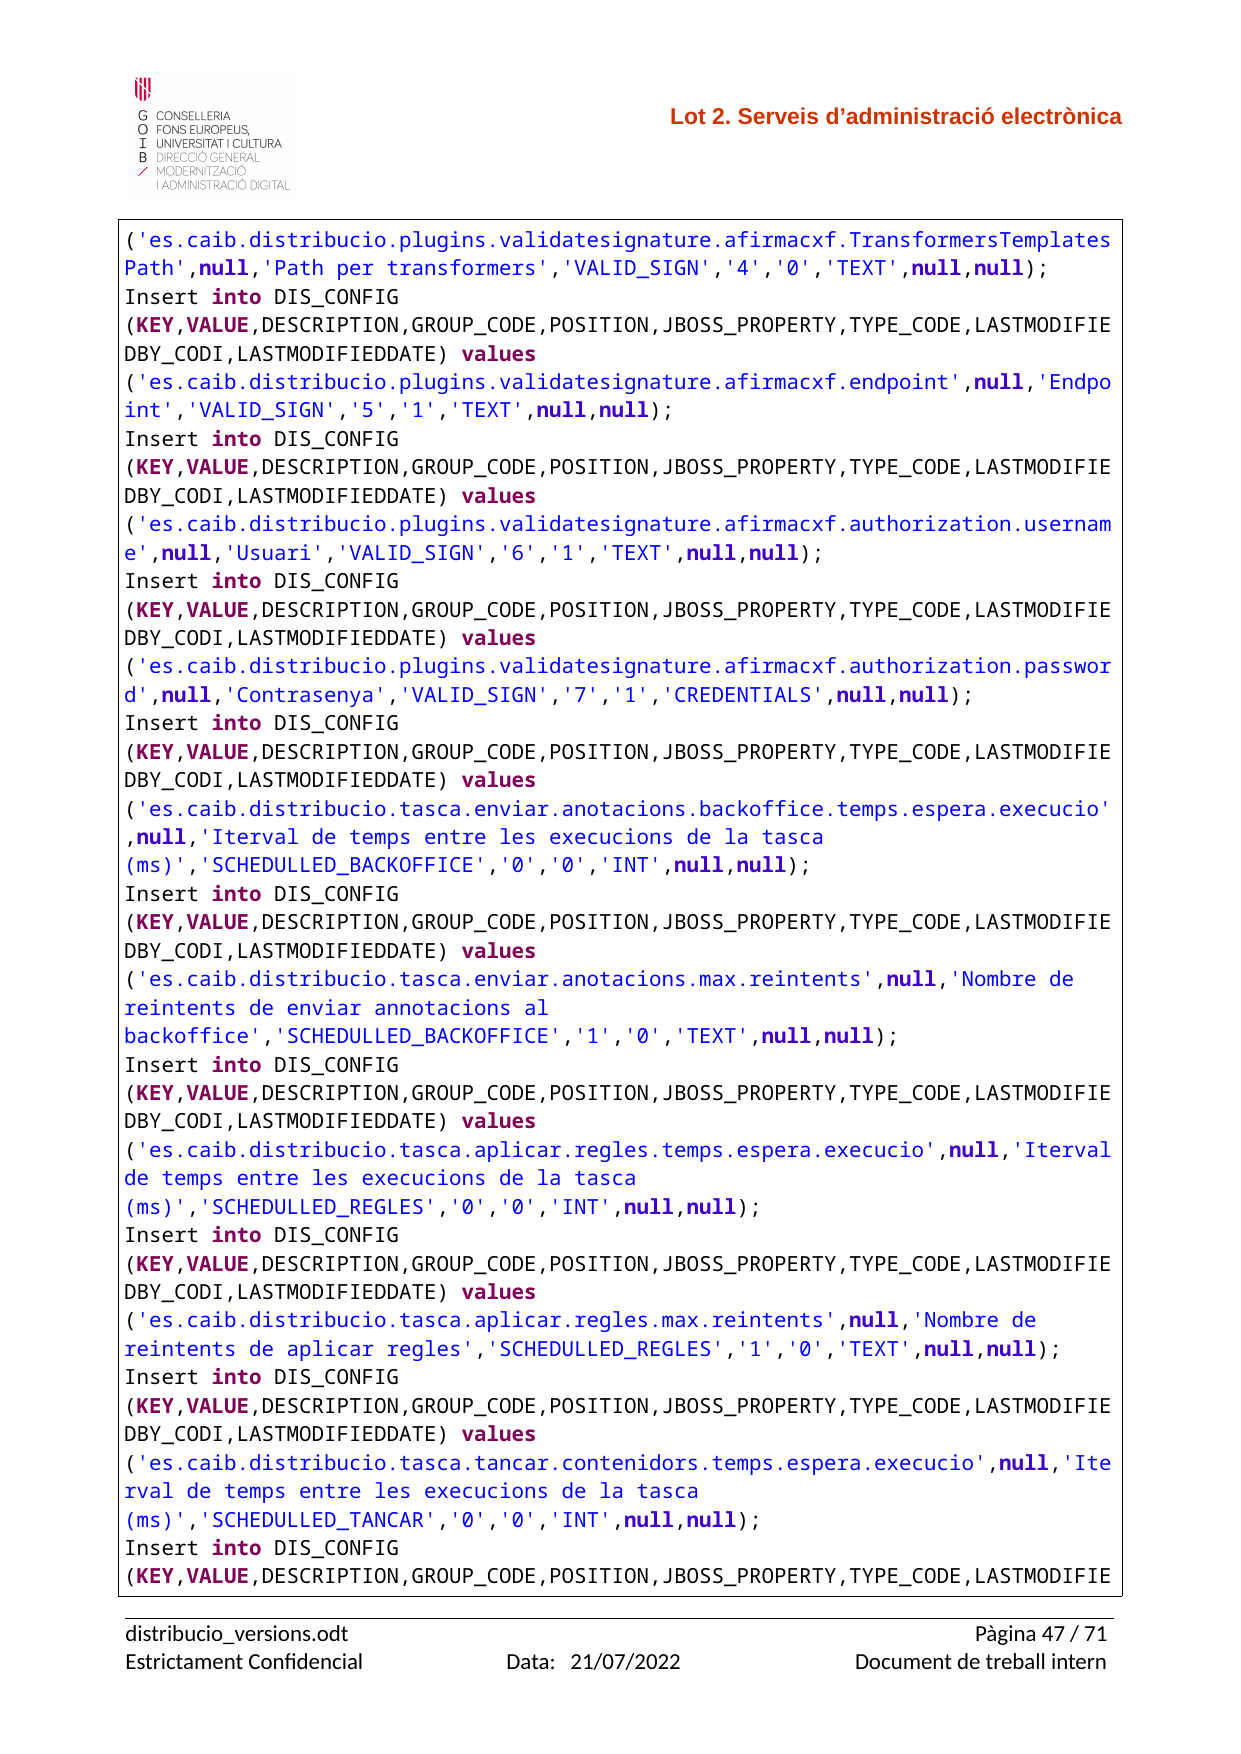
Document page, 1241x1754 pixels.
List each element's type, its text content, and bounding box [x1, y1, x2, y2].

table_header ('es.caib.distribucio.plugins.validatesignature.afirmacxf.TransformersTemplatesPath',null,'Path per transformers','VALID_SIGN','4','0','TEXT',null,null); Insert into DIS_CONFIG (KEY,VALUE,DESCRIPTION,GROUP_CODE,POSITION,JBOSS_PROPERTY,TYPE_CODE,LASTMODIFIEDBY_CODI,LASTMODIFIEDDATE) values ('es.caib.distribucio.plugins.validatesignature.afirmacxf.endpoint',null,'Endpoint','VALID_SIGN','5','1','TEXT',null,null); Insert into DIS_CONFIG (KEY,VALUE,DESCRIPTION,GROUP_CODE,POSITION,JBOSS_PROPERTY,TYPE_CODE,LASTMODIFIEDBY_CODI,LASTMODIFIEDDATE) values ('es.caib.distribucio.plugins.validatesignature.afirmacxf.authorization.username',null,'Usuari','VALID_SIGN','6','1','TEXT',null,null); Insert into DIS_CONFIG (KEY,VALUE,DESCRIPTION,GROUP_CODE,POSITION,JBOSS_PROPERTY,TYPE_CODE,LASTMODIFIEDBY_CODI,LASTMODIFIEDDATE) values ('es.caib.distribucio.plugins.validatesignature.afirmacxf.authorization.password',null,'Contrasenya','VALID_SIGN','7','1','CREDENTIALS',null,null); Insert into DIS_CONFIG (KEY,VALUE,DESCRIPTION,GROUP_CODE,POSITION,JBOSS_PROPERTY,TYPE_CODE,LASTMODIFIEDBY_CODI,LASTMODIFIEDDATE) values ('es.caib.distribucio.tasca.enviar.anotacions.backoffice.temps.espera.execucio',null,'Iterval de temps entre les execucions de la tasca (ms)','SCHEDULLED_BACKOFFICE','0','0','INT',null,null); Insert into DIS_CONFIG (KEY,VALUE,DESCRIPTION,GROUP_CODE,POSITION,JBOSS_PROPERTY,TYPE_CODE,LASTMODIFIEDBY_CODI,LASTMODIFIEDDATE) values ('es.caib.distribucio.tasca.enviar.anotacions.max.reintents',null,'Nombre de reintents de enviar annotacions al backoffice','SCHEDULLED_BACKOFFICE','1','0','TEXT',null,null); Insert into DIS_CONFIG (KEY,VALUE,DESCRIPTION,GROUP_CODE,POSITION,JBOSS_PROPERTY,TYPE_CODE,LASTMODIFIEDBY_CODI,LASTMODIFIEDDATE) values ('es.caib.distribucio.tasca.aplicar.regles.temps.espera.execucio',null,'Iterval de temps entre les execucions de la tasca (ms)','SCHEDULLED_REGLES','0','0','INT',null,null); Insert into DIS_CONFIG (KEY,VALUE,DESCRIPTION,GROUP_CODE,POSITION,JBOSS_PROPERTY,TYPE_CODE,LASTMODIFIEDBY_CODI,LASTMODIFIEDDATE) values ('es.caib.distribucio.tasca.aplicar.regles.max.reintents',null,'Nombre de reintents de aplicar regles','SCHEDULLED_REGLES','1','0','TEXT',null,null); Insert into DIS_CONFIG (KEY,VALUE,DESCRIPTION,GROUP_CODE,POSITION,JBOSS_PROPERTY,TYPE_CODE,LASTMODIFIEDBY_CODI,LASTMODIFIEDDATE) values ('es.caib.distribucio.tasca.tancar.contenidors.temps.espera.execucio',null,'Iterval de temps entre les execucions de la tasca (ms)','SCHEDULLED_TANCAR','0','0','INT',null,null); Insert into DIS_CONFIG (KEY,VALUE,DESCRIPTION,GROUP_CODE,POSITION,JBOSS_PROPERTY,TYPE_CODE,LASTMODIFIE [119, 220, 1122, 1596]
picture [126, 70, 299, 197]
